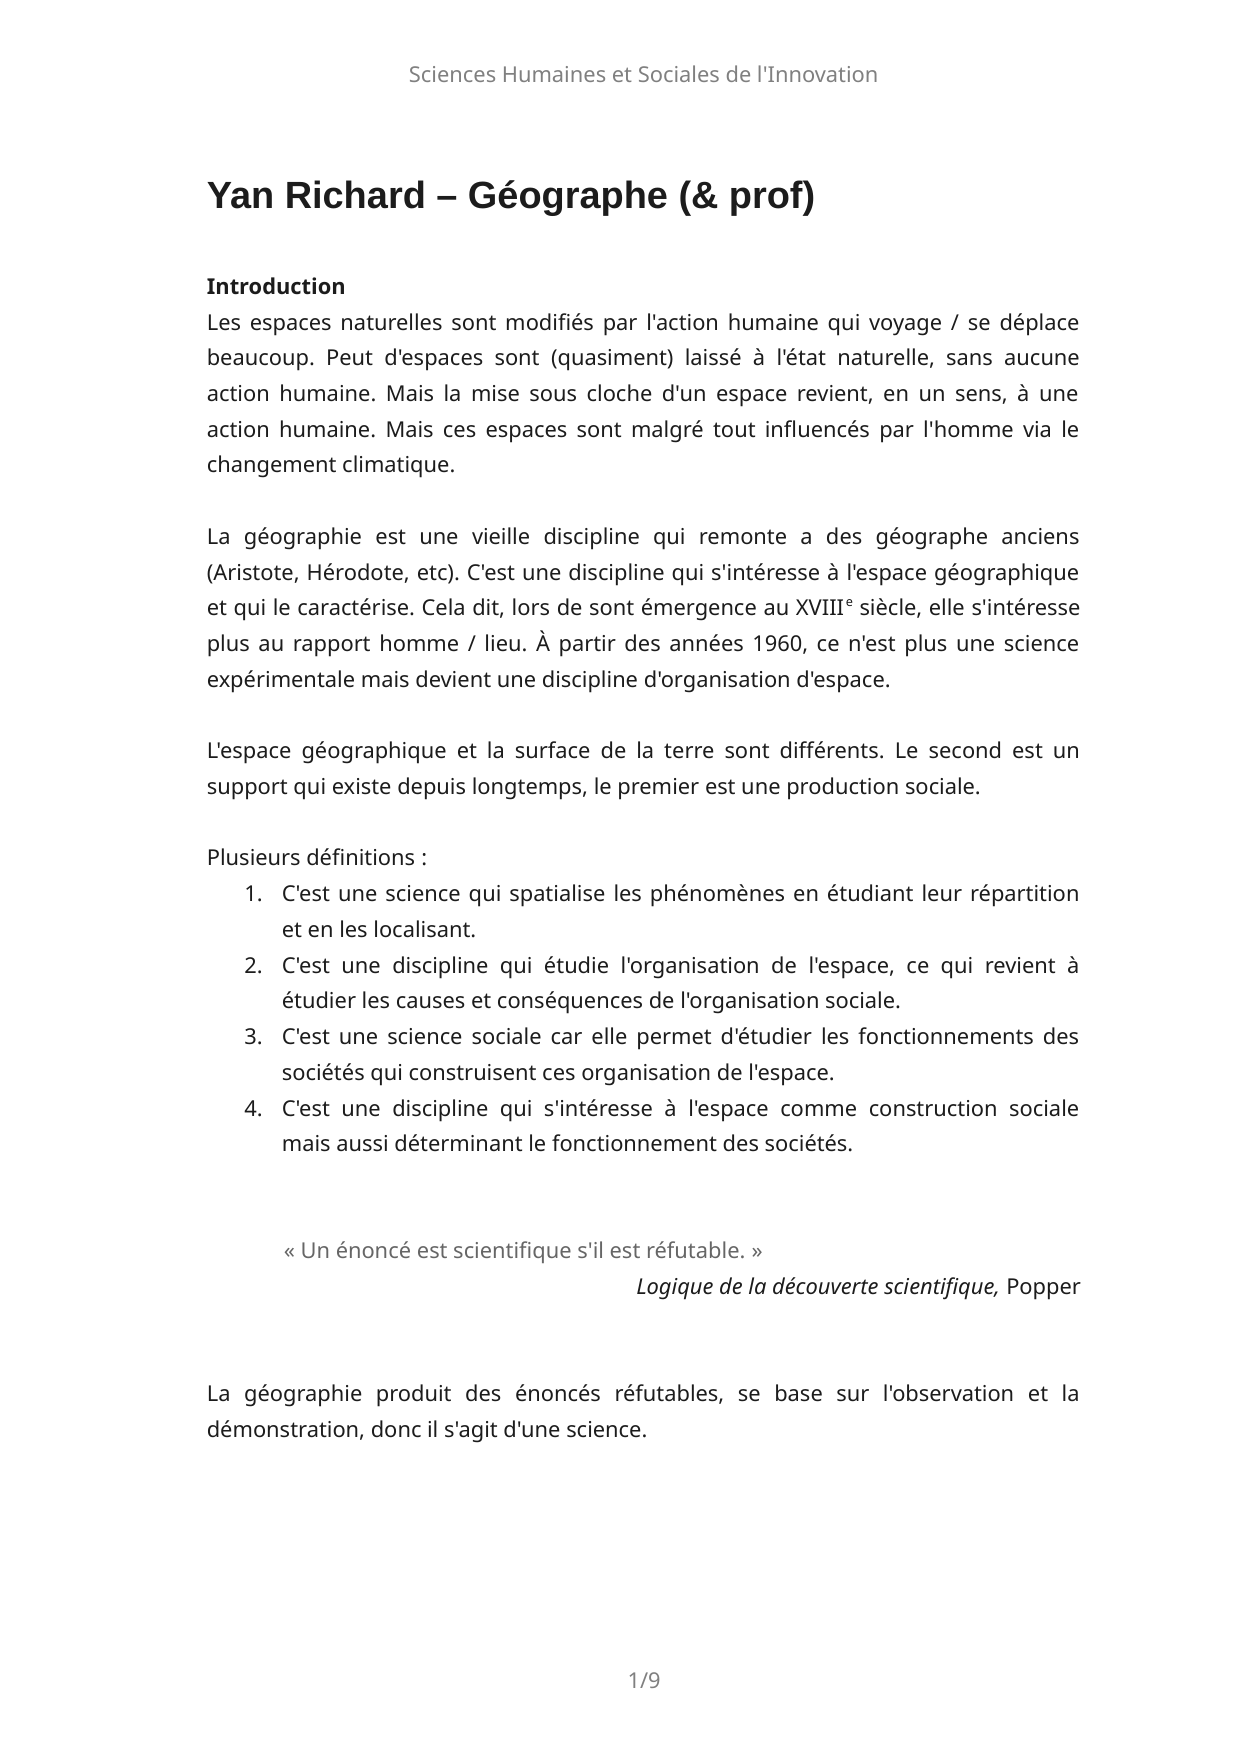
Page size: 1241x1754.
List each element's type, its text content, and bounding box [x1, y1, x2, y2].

subtitle Yan Richard – Géographe (& prof) [207, 173, 1081, 217]
text La géographie est une vieille discipline qui remonte a des géographe anciens (Aristote, Hérodote, etc). C'est une discipline qui s'intéresse à l'espace géographique et qui le caractérise. Cela dit, lors de sont émergence au XVIIIe siècle, elle s'intéresse plus au rapport homme / lieu. À partir des années 1960, ce n'est plus une science expérimentale mais devient une discipline d'organisation d'espace. [207, 521, 1081, 693]
text Plusieurs définitions : [207, 842, 1081, 872]
list C'est une science sociale car elle permet d'étudier les fonctionnements des sociétés qui construisent ces organisation de l'espace. [244, 1021, 1081, 1087]
text Les espaces naturelles sont modifiés par l'action humaine qui voyage / se déplace beaucoup. Peut d'espaces sont (quasiment) laissé à l'état naturelle, sans aucune action humaine. Mais la mise sous cloche d'un espace revient, en un sens, à une action humaine. Mais ces espaces sont malgré tout influencés par l'homme via le changement climatique. [207, 306, 1081, 479]
list C'est une discipline qui s'intéresse à l'espace comme construction sociale mais aussi déterminant le fonctionnement des sociétés. [244, 1092, 1081, 1158]
list C'est une science qui spatialise les phénomènes en étudiant leur répartition et en les localisant. [244, 878, 1081, 944]
text La géographie produit des énoncés réfutables, se base sur l'observation et la démonstration, donc il s'agit d'une science. [207, 1378, 1081, 1444]
list C'est une discipline qui étudie l'organisation de l'espace, ce qui revient à étudier les causes et conséquences de l'organisation sociale. [244, 949, 1081, 1015]
text « Un énoncé est scientifique s'il est réfutable. » [283, 1235, 1022, 1265]
text L'espace géographique et la surface de la terre sont différents. Le second est un support qui existe depuis longtemps, le premier est une production sociale. [207, 735, 1081, 801]
text Logique de la découverte scientifique, Popper [207, 1271, 1081, 1301]
text Introduction [207, 271, 1081, 301]
